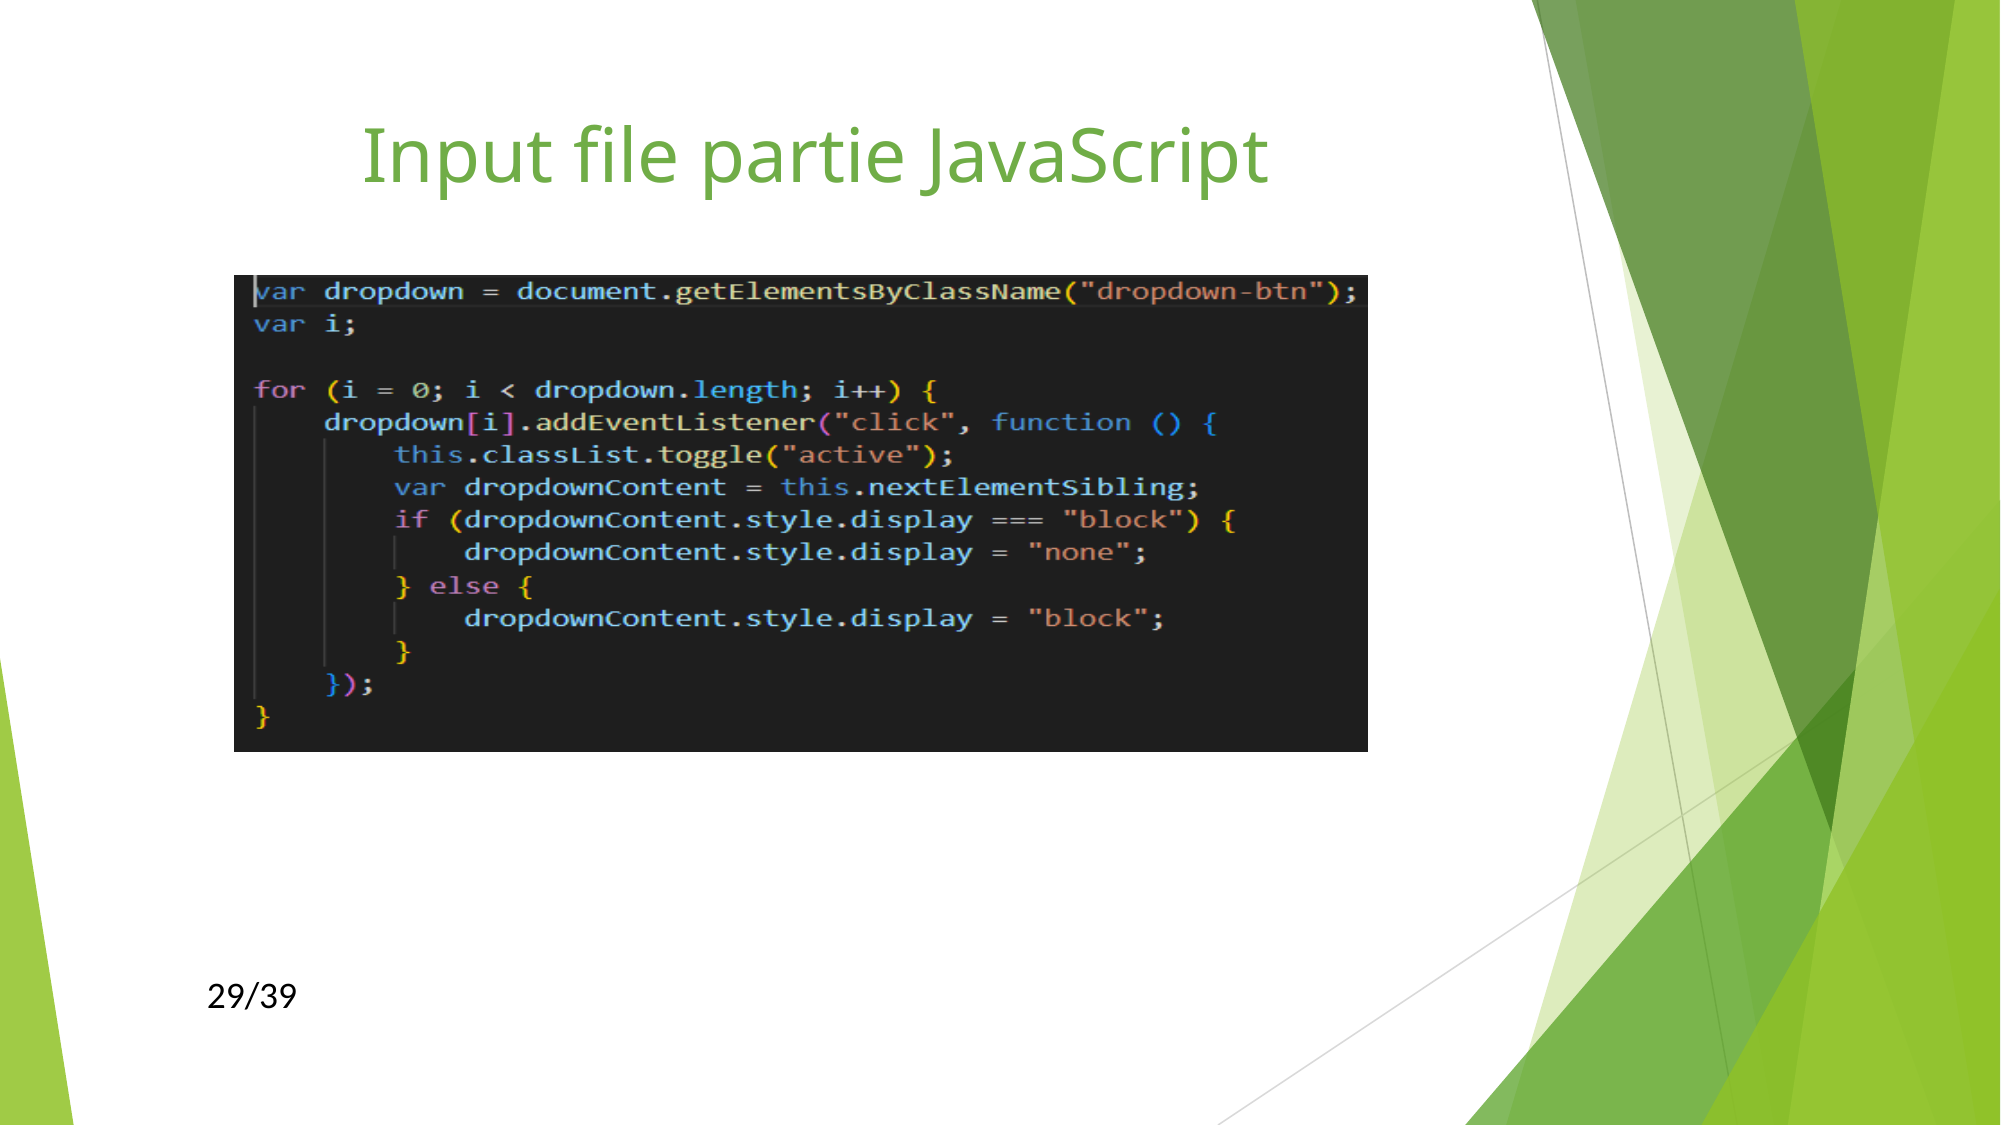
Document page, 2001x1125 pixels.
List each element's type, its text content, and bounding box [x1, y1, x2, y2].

text_box 29/39 [191, 963, 339, 1025]
title Input file partie JavaScript [111, 99, 1522, 215]
picture [234, 275, 1368, 752]
